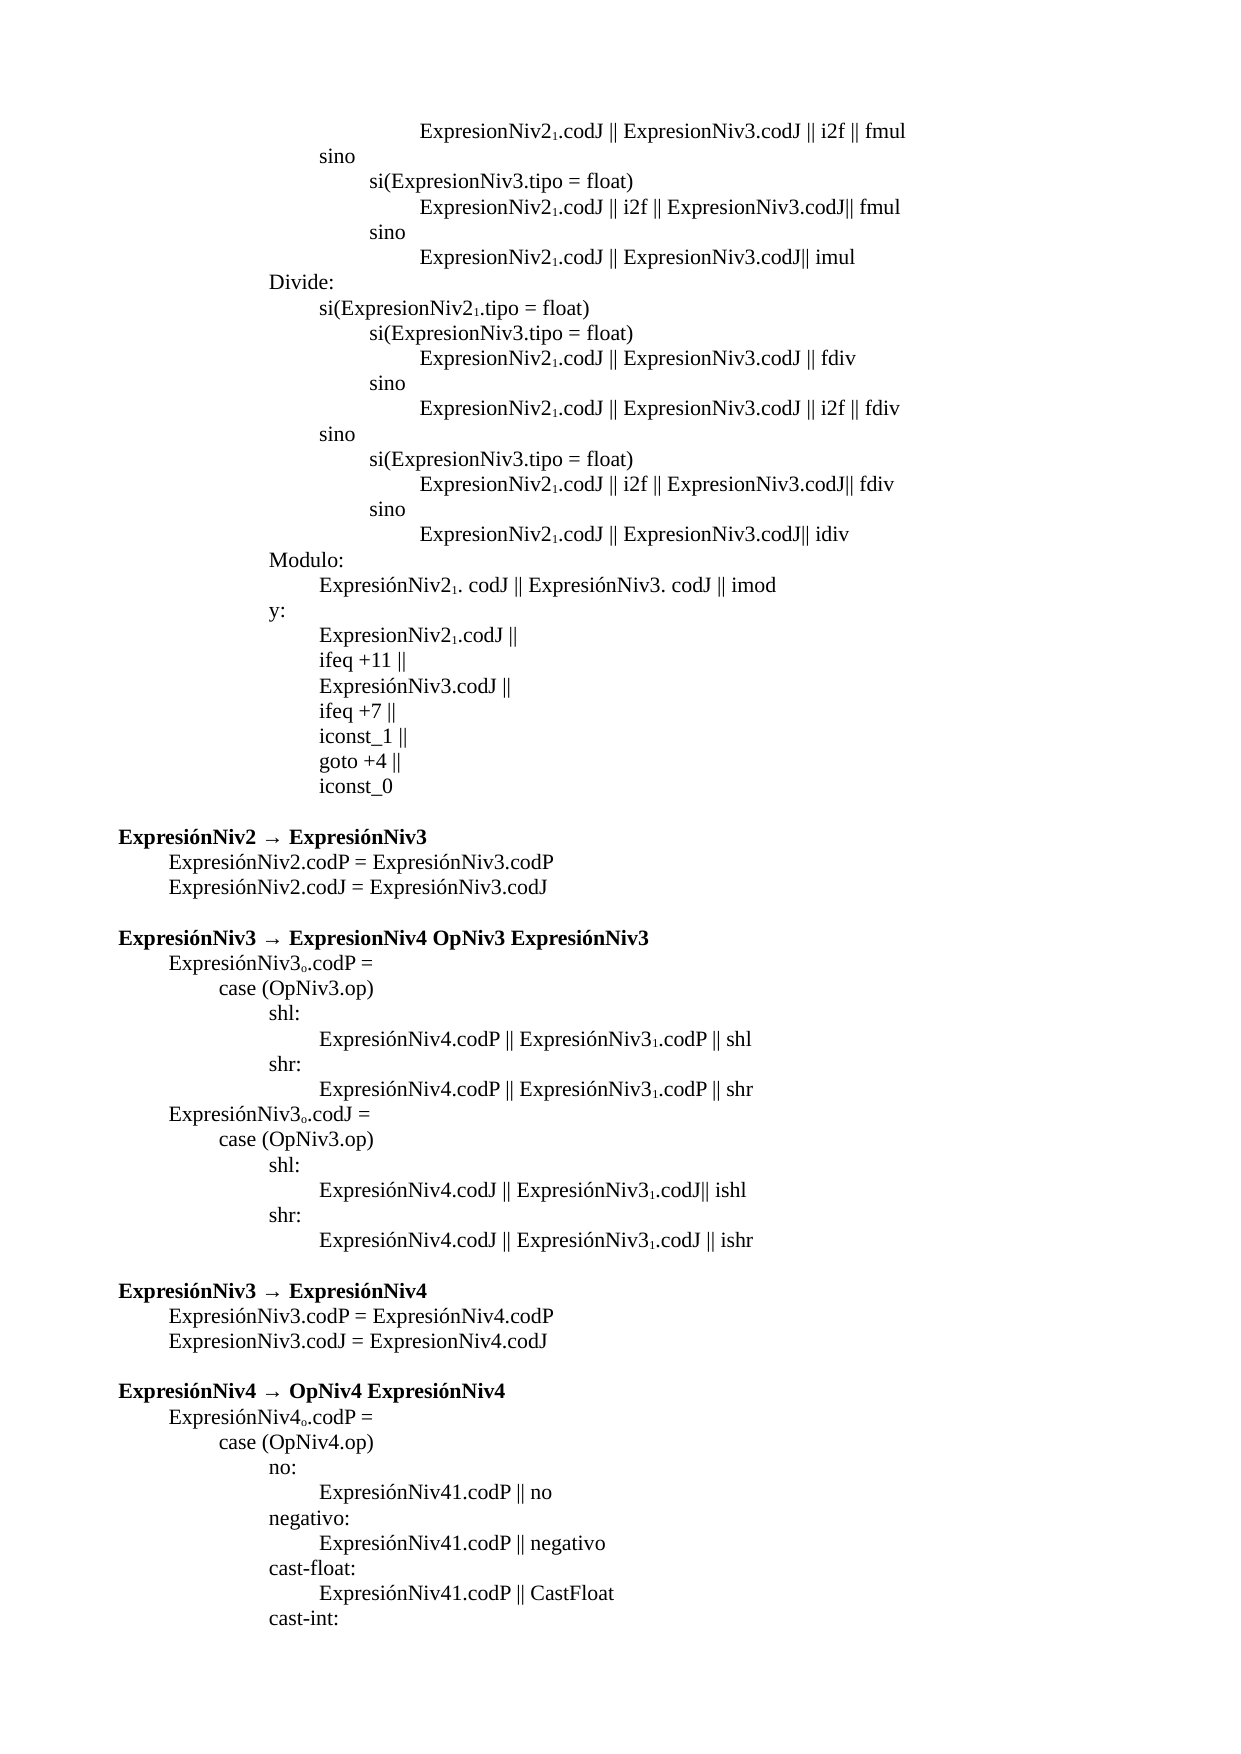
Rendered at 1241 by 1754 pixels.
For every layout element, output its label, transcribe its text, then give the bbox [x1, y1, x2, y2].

text goto +4 || [118, 748, 1122, 773]
text si(ExpresionNiv3.tipo = float) [118, 320, 1122, 345]
text ExpresiónNiv4.codP || ExpresiónNiv31.codP || shr [118, 1076, 1122, 1101]
text ExpresiónNiv4.codP || ExpresiónNiv31.codP || shl [118, 1026, 1122, 1051]
text Modulo: [118, 547, 1122, 572]
text sino [118, 219, 1122, 244]
text y: [118, 597, 1122, 622]
text sino [118, 421, 1122, 446]
text ExpresionNiv21.codJ || ExpresionNiv3.codJ|| imul [118, 244, 1122, 269]
text ExpresiónNiv3o.codJ = [118, 1101, 1122, 1126]
text cast-int: [118, 1605, 1122, 1631]
text si(ExpresionNiv21.tipo = float) [118, 294, 1122, 320]
text ExpresiónNiv2.codP = ExpresiónNiv3.codP [118, 849, 1122, 874]
text ExpresionNiv21.codJ || ExpresionNiv3.codJ || fdiv [118, 345, 1122, 370]
text shl: [118, 1152, 1122, 1177]
text shl: [118, 1000, 1122, 1026]
text shr: [118, 1051, 1122, 1076]
text ExpresiónNiv41.codP || negativo [118, 1530, 1122, 1555]
text si(ExpresionNiv3.tipo = float) [118, 446, 1122, 471]
text ExpresionNiv21.codJ || ExpresionNiv3.codJ || i2f || fmul [118, 118, 1122, 143]
text ExpresiónNiv21. codJ || ExpresiónNiv3. codJ || imod [118, 572, 1122, 597]
text ExpresionNiv21.codJ || ExpresionNiv3.codJ || i2f || fdiv [118, 395, 1122, 421]
text ExpresiónNiv3.codP = ExpresiónNiv4.codP [118, 1303, 1122, 1328]
text shr: [118, 1202, 1122, 1227]
text ExpresiónNiv41.codP || no [118, 1479, 1122, 1504]
text case (OpNiv3.op) [118, 1126, 1122, 1152]
text case (OpNiv4.op) [118, 1429, 1122, 1454]
text ExpresiónNiv4.codJ || ExpresiónNiv31.codJ || ishr [118, 1227, 1122, 1252]
text ExpresiónNiv3.codJ || [118, 673, 1122, 698]
text ifeq +7 || [118, 698, 1122, 723]
text case (OpNiv3.op) [118, 975, 1122, 1000]
text ExpresiónNiv3 → ExpresionNiv4 OpNiv3 ExpresiónNiv3 [118, 925, 1122, 950]
text ExpresiónNiv4.codJ || ExpresiónNiv31.codJ|| ishl [118, 1177, 1122, 1202]
text si(ExpresionNiv3.tipo = float) [118, 168, 1122, 194]
text ifeq +11 || [118, 647, 1122, 673]
text ExpresiónNiv3o.codP = [118, 950, 1122, 975]
text ExpresiónNiv4 → OpNiv4 ExpresiónNiv4 [118, 1378, 1122, 1404]
text no: [118, 1454, 1122, 1479]
text ExpresiónNiv3 → ExpresiónNiv4 [118, 1278, 1122, 1303]
text ExpresionNiv21.codJ || i2f || ExpresionNiv3.codJ|| fmul [118, 194, 1122, 219]
text ExpresionNiv21.codJ || ExpresionNiv3.codJ|| idiv [118, 521, 1122, 547]
text ExpresionNiv21.codJ || i2f || ExpresionNiv3.codJ|| fdiv [118, 471, 1122, 496]
text cast-float: [118, 1555, 1122, 1580]
text iconst_0 [118, 773, 1122, 799]
text ExpresiónNiv2.codJ = ExpresiónNiv3.codJ [118, 874, 1122, 899]
text Divide: [118, 269, 1122, 294]
text ExpresionNiv3.codJ = ExpresionNiv4.codJ [118, 1328, 1122, 1353]
text ExpresiónNiv2 → ExpresiónNiv3 [118, 824, 1122, 849]
text sino [118, 143, 1122, 168]
text ExpresiónNiv4o.codP = [118, 1404, 1122, 1429]
text sino [118, 496, 1122, 521]
text ExpresiónNiv41.codP || CastFloat [118, 1580, 1122, 1605]
text ExpresionNiv21.codJ || [118, 622, 1122, 647]
text sino [118, 370, 1122, 395]
text negativo: [118, 1504, 1122, 1530]
text iconst_1 || [118, 723, 1122, 748]
